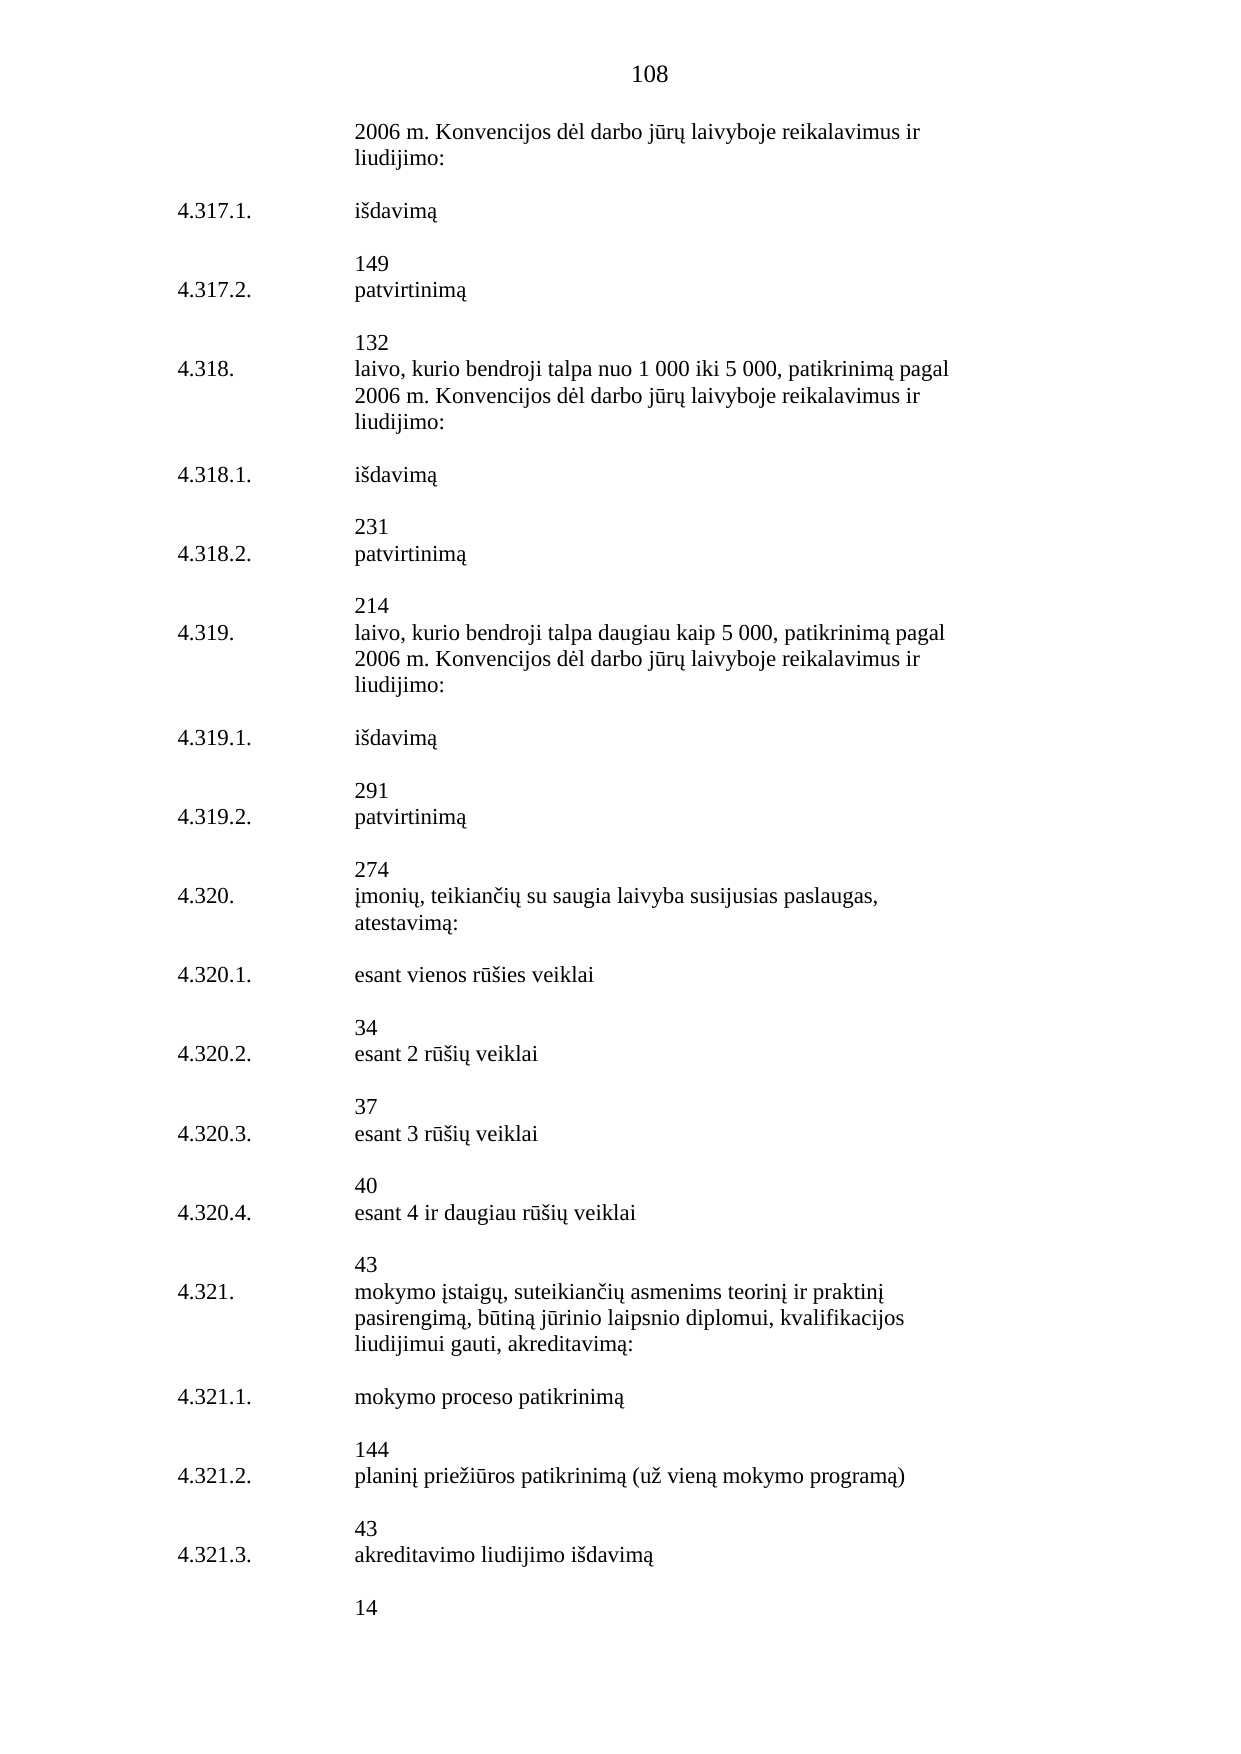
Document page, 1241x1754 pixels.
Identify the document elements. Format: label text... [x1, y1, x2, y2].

text 4.319.2. patvirtinimą 274 [177, 803, 974, 882]
text 4.321. mokymo įstaigų, suteikiančių asmenims teorinį ir praktinį [177, 1278, 974, 1304]
text 4.318.2. patvirtinimą 214 [177, 540, 974, 619]
text liudijimui gauti, akreditavimą: [354, 1330, 974, 1383]
text 4.320.1. esant vienos rūšies veiklai 34 [177, 961, 974, 1041]
text 4.320.4. esant 4 ir daugiau rūšių veiklai 43 [177, 1199, 974, 1278]
text liudijimo: [354, 144, 974, 197]
text 4.321.1. mokymo proceso patikrinimą 144 [177, 1383, 974, 1462]
text 4.320.3. esant 3 rūšių veiklai 40 [177, 1119, 974, 1199]
text liudijimo: [354, 672, 974, 724]
text liudijimo: [354, 408, 974, 461]
text 4.319. laivo, kurio bendroji talpa daugiau kaip 5 000, patikrinimą pagal [177, 619, 974, 645]
text 2006 m. Konvencijos dėl darbo jūrų laivyboje reikalavimus ir [354, 382, 974, 408]
text atestavimą: [354, 909, 974, 961]
text 4.321.3. akreditavimo liudijimo išdavimą 14 [177, 1541, 974, 1620]
text 4.320. įmonių, teikiančių su saugia laivyba susijusias paslaugas, [177, 882, 974, 909]
text 4.318.1. išdavimą 231 [177, 461, 974, 540]
text 4.318. laivo, kurio bendroji talpa nuo 1 000 iki 5 000, patikrinimą pagal [177, 355, 974, 382]
text 4.317.2. patvirtinimą 132 [177, 276, 974, 355]
text 4.317.1. išdavimą 149 [177, 197, 974, 276]
text 4.319.1. išdavimą 291 [177, 724, 974, 803]
text pasirengimą, būtiną jūrinio laipsnio diplomui, kvalifikacijos [354, 1304, 974, 1330]
text 4.320.2. esant 2 rūšių veiklai 37 [177, 1041, 974, 1119]
text 2006 m. Konvencijos dėl darbo jūrų laivyboje reikalavimus ir [354, 645, 974, 672]
text 4.321.2. planinį priežiūros patikrinimą (už vieną mokymo programą) 43 [177, 1462, 974, 1541]
text 2006 m. Konvencijos dėl darbo jūrų laivyboje reikalavimus ir [354, 118, 974, 144]
